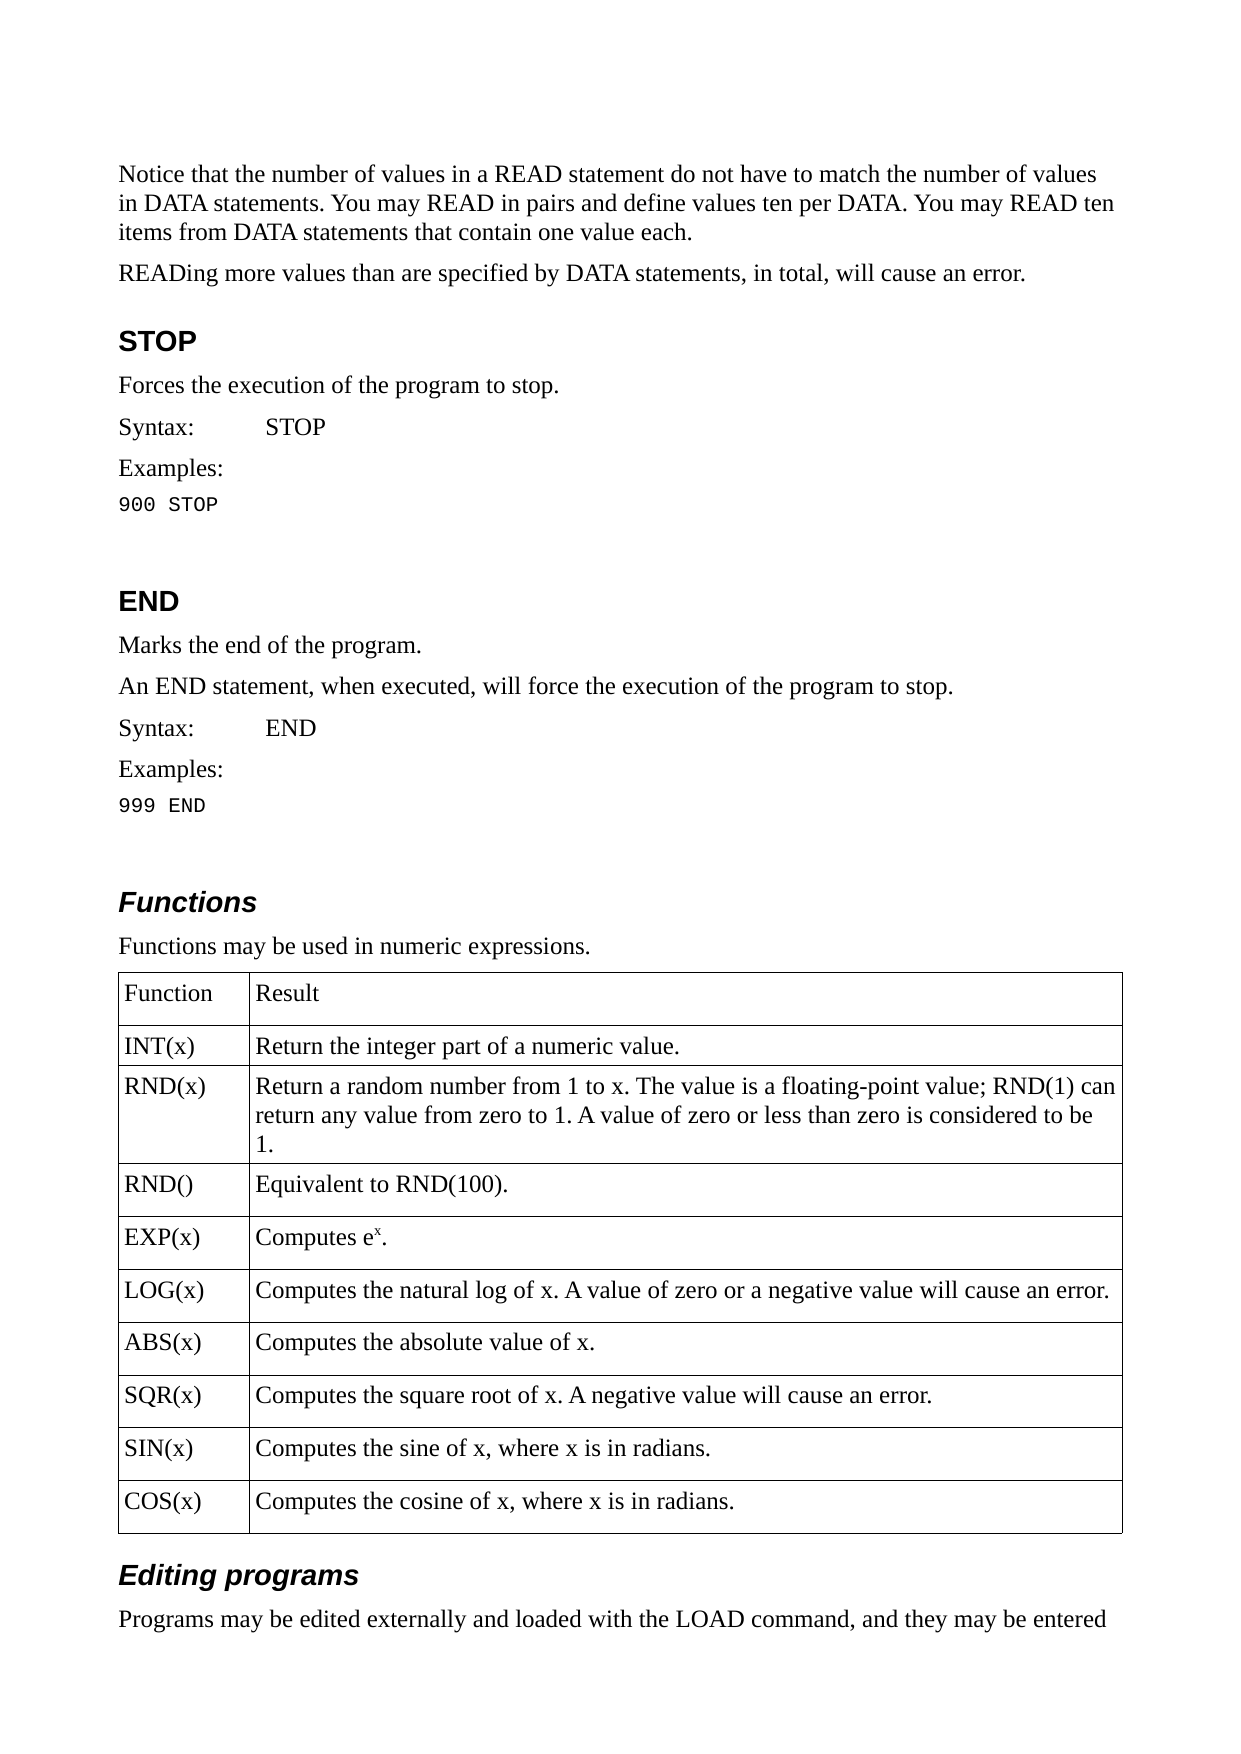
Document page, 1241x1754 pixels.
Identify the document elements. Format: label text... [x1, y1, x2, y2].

table_cell ABS(x) [119, 1323, 249, 1374]
table_cell Computes the natural log of x. A value of zero or a negative value will cause an error. [250, 1270, 1122, 1322]
table_cell LOG(x) [119, 1270, 249, 1322]
table_cell RND(x) [119, 1066, 249, 1163]
text An END statement, when executed, will force the execution of the program to stop. [118, 671, 1122, 700]
text Notice that the number of values in a READ statement do not have to match the number of values in DATA statements. You may READ in pairs and define values ten per DATA. You may READ ten items from DATA statements that contain one value each. [118, 159, 1122, 246]
table_cell Return the integer part of a numeric value. [250, 1026, 1122, 1065]
table_cell Return a random number from 1 to x. The value is a floating-point value; RND(1) can return any value from zero to 1. A value of zero or less than zero is considered to be 1. [250, 1066, 1122, 1163]
table_cell Computes ex. [250, 1217, 1122, 1269]
text 999 END [118, 795, 1122, 819]
text Examples: [118, 453, 1122, 482]
table_cell Computes the sine of x, where x is in radians. [250, 1428, 1122, 1480]
table_cell INT(x) [119, 1026, 249, 1065]
text Functions may be used in numeric expressions. [118, 931, 1122, 960]
text Syntax: END [118, 713, 1122, 741]
table_cell Equivalent to RND(100). [250, 1164, 1122, 1216]
table_cell Computes the cosine of x, where x is in radians. [250, 1481, 1122, 1533]
table_cell RND() [119, 1164, 249, 1216]
subtitle END [118, 584, 1122, 618]
table_header Result [250, 973, 1122, 1025]
table_cell Computes the square root of x. A negative value will cause an error. [250, 1376, 1122, 1427]
subtitle STOP [118, 324, 1122, 358]
table_cell SIN(x) [119, 1428, 249, 1480]
text Programs may be edited externally and loaded with the LOAD command, and they may be entered [118, 1604, 1122, 1633]
text READing more values than are specified by DATA statements, in total, will cause an error. [118, 258, 1122, 287]
table_cell COS(x) [119, 1481, 249, 1533]
table_cell EXP(x) [119, 1217, 249, 1269]
table_cell SQR(x) [119, 1376, 249, 1427]
text Examples: [118, 754, 1122, 783]
text Marks the end of the program. [118, 630, 1122, 659]
table_cell Computes the absolute value of x. [250, 1323, 1122, 1374]
text 900 STOP [118, 494, 1122, 518]
text Forces the execution of the program to stop. [118, 370, 1122, 399]
text Syntax: STOP [118, 412, 1122, 440]
table_header Function [119, 973, 249, 1025]
subtitle Editing programs [118, 1558, 1122, 1592]
subtitle Functions [118, 885, 1122, 918]
